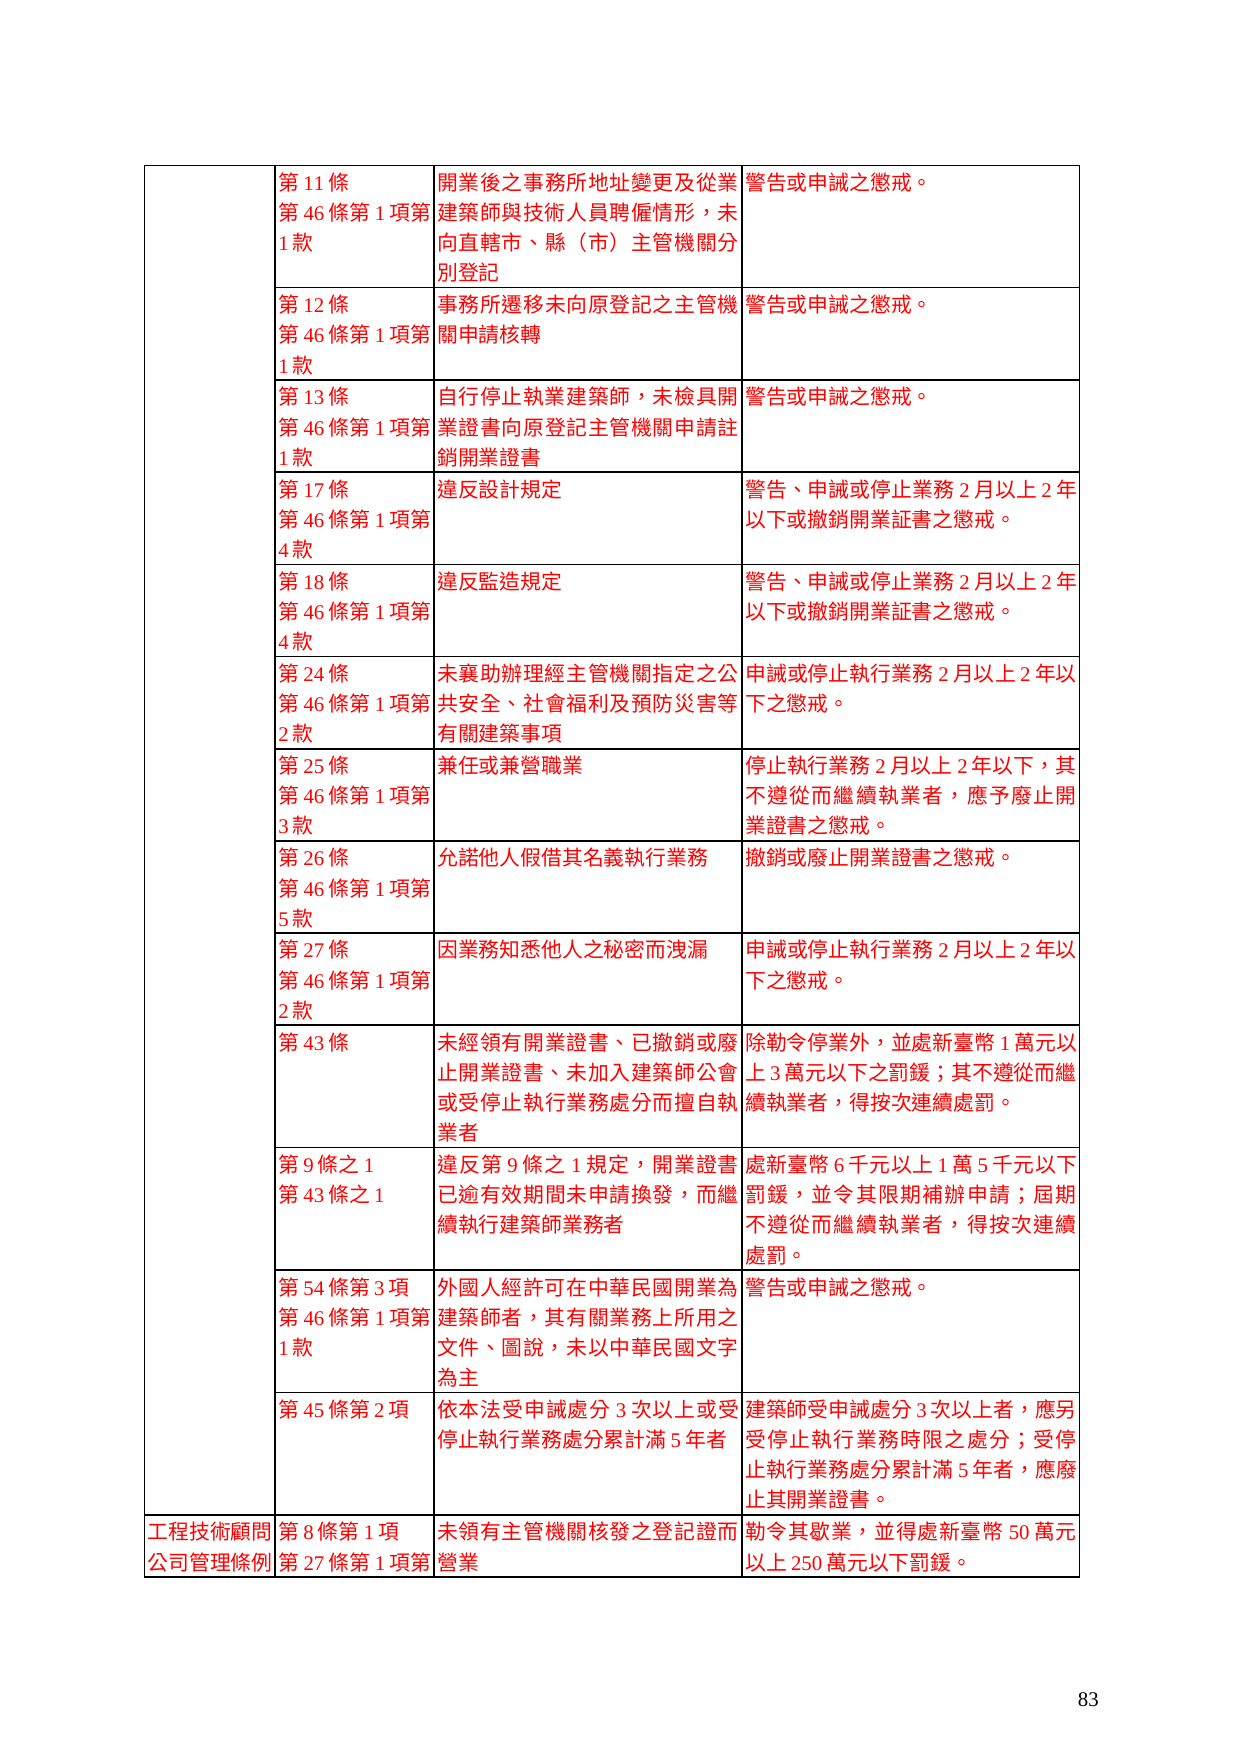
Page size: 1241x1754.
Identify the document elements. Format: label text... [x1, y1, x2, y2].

table_cell 因業務知悉他人之秘密而洩漏 [435, 934, 741, 1024]
table_cell 外國人經許可在中華民國開業為建築師者，其有關業務上所用之文件、圖說，未以中華民國文字為主 [435, 1271, 741, 1392]
table_cell 建築師受申誡處分3次以上者，應另受停止執行業務時限之處分；受停止執行業務處分累計滿5年者，應廢止其開業證書。 [743, 1393, 1079, 1514]
table_cell 警告或申誡之懲戒。 [743, 1271, 1079, 1392]
table_cell 第13條 第46條第1項第1款 [276, 381, 433, 471]
table_cell 撤銷或廢止開業證書之懲戒。 [743, 842, 1079, 932]
table_cell 第17條 第46條第1項第4款 [276, 473, 433, 563]
table_cell 第54條第3項 第46條第1項第1款 [276, 1271, 433, 1392]
table_cell 第8條第1項 第27條第1項第 [276, 1516, 433, 1576]
table_cell 工程技術顧問公司管理條例 [145, 1516, 274, 1576]
table_cell 未襄助辦理經主管機關指定之公共安全、社會福利及預防災害等有關建築事項 [435, 657, 741, 748]
table_cell 第11條 第46條第1項第1款 [276, 166, 433, 287]
table_cell 違反設計規定 [435, 473, 741, 563]
table_cell 第26條 第46條第1項第5款 [276, 842, 433, 932]
table_cell 第27條 第46條第1項第2款 [276, 934, 433, 1024]
table_cell 第9條之1 第43條之1 [276, 1148, 433, 1269]
table_cell 第25條 第46條第1項第3款 [276, 750, 433, 840]
table_cell 依本法受申誡處分3次以上或受停止執行業務處分累計滿5年者 [435, 1393, 741, 1514]
table_cell 申誡或停止執行業務2月以上2年以下之懲戒。 [743, 934, 1079, 1024]
table_cell [145, 166, 274, 1514]
table_cell 勒令其歇業，並得處新臺幣50萬元以上250萬元以下罰鍰。 [743, 1516, 1079, 1576]
table_cell 警告或申誡之懲戒。 [743, 288, 1079, 379]
table_cell 除勒令停業外，並處新臺幣1萬元以上3萬元以下之罰鍰；其不遵從而繼續執業者，得按次連續處罰。 [743, 1026, 1079, 1147]
table_cell 第45條第2項 [276, 1393, 433, 1514]
table_cell 違反監造規定 [435, 565, 741, 656]
table_cell 處新臺幣6千元以上1萬5千元以下罰鍰，並令其限期補辦申請；屆期不遵從而繼續執業者，得按次連續處罰。 [743, 1148, 1079, 1269]
table_cell 第43條 [276, 1026, 433, 1147]
table_cell 警告、申誡或停止業務2月以上2年以下或撤銷開業証書之懲戒。 [743, 565, 1079, 656]
table_cell 未經領有開業證書、已撤銷或廢止開業證書、未加入建築師公會或受停止執行業務處分而擅自執業者 [435, 1026, 741, 1147]
table_cell 違反第9條之1規定，開業證書已逾有效期間未申請換發，而繼續執行建築師業務者 [435, 1148, 741, 1269]
table_cell 未領有主管機關核發之登記證而營業 [435, 1516, 741, 1576]
table_cell 停止執行業務2月以上2年以下，其不遵從而繼續執業者，應予廢止開業證書之懲戒。 [743, 750, 1079, 840]
table_cell 自行停止執業建築師，未檢具開業證書向原登記主管機關申請註銷開業證書 [435, 381, 741, 471]
table_cell 警告或申誡之懲戒。 [743, 381, 1079, 471]
table_cell 允諾他人假借其名義執行業務 [435, 842, 741, 932]
table_cell 警告、申誡或停止業務2月以上2年以下或撤銷開業証書之懲戒。 [743, 473, 1079, 563]
table_cell 開業後之事務所地址變更及從業建築師與技術人員聘僱情形，未向直轄市、縣（市）主管機關分別登記 [435, 166, 741, 287]
table_cell 第12條 第46條第1項第1款 [276, 288, 433, 379]
table_cell 申誡或停止執行業務2月以上2年以下之懲戒。 [743, 657, 1079, 748]
table_cell 兼任或兼營職業 [435, 750, 741, 840]
table_cell 第18條 第46條第1項第4款 [276, 565, 433, 656]
table_cell 警告或申誡之懲戒。 [743, 166, 1079, 287]
table_cell 事務所遷移未向原登記之主管機關申請核轉 [435, 288, 741, 379]
table_cell 第24條 第46條第1項第2款 [276, 657, 433, 748]
